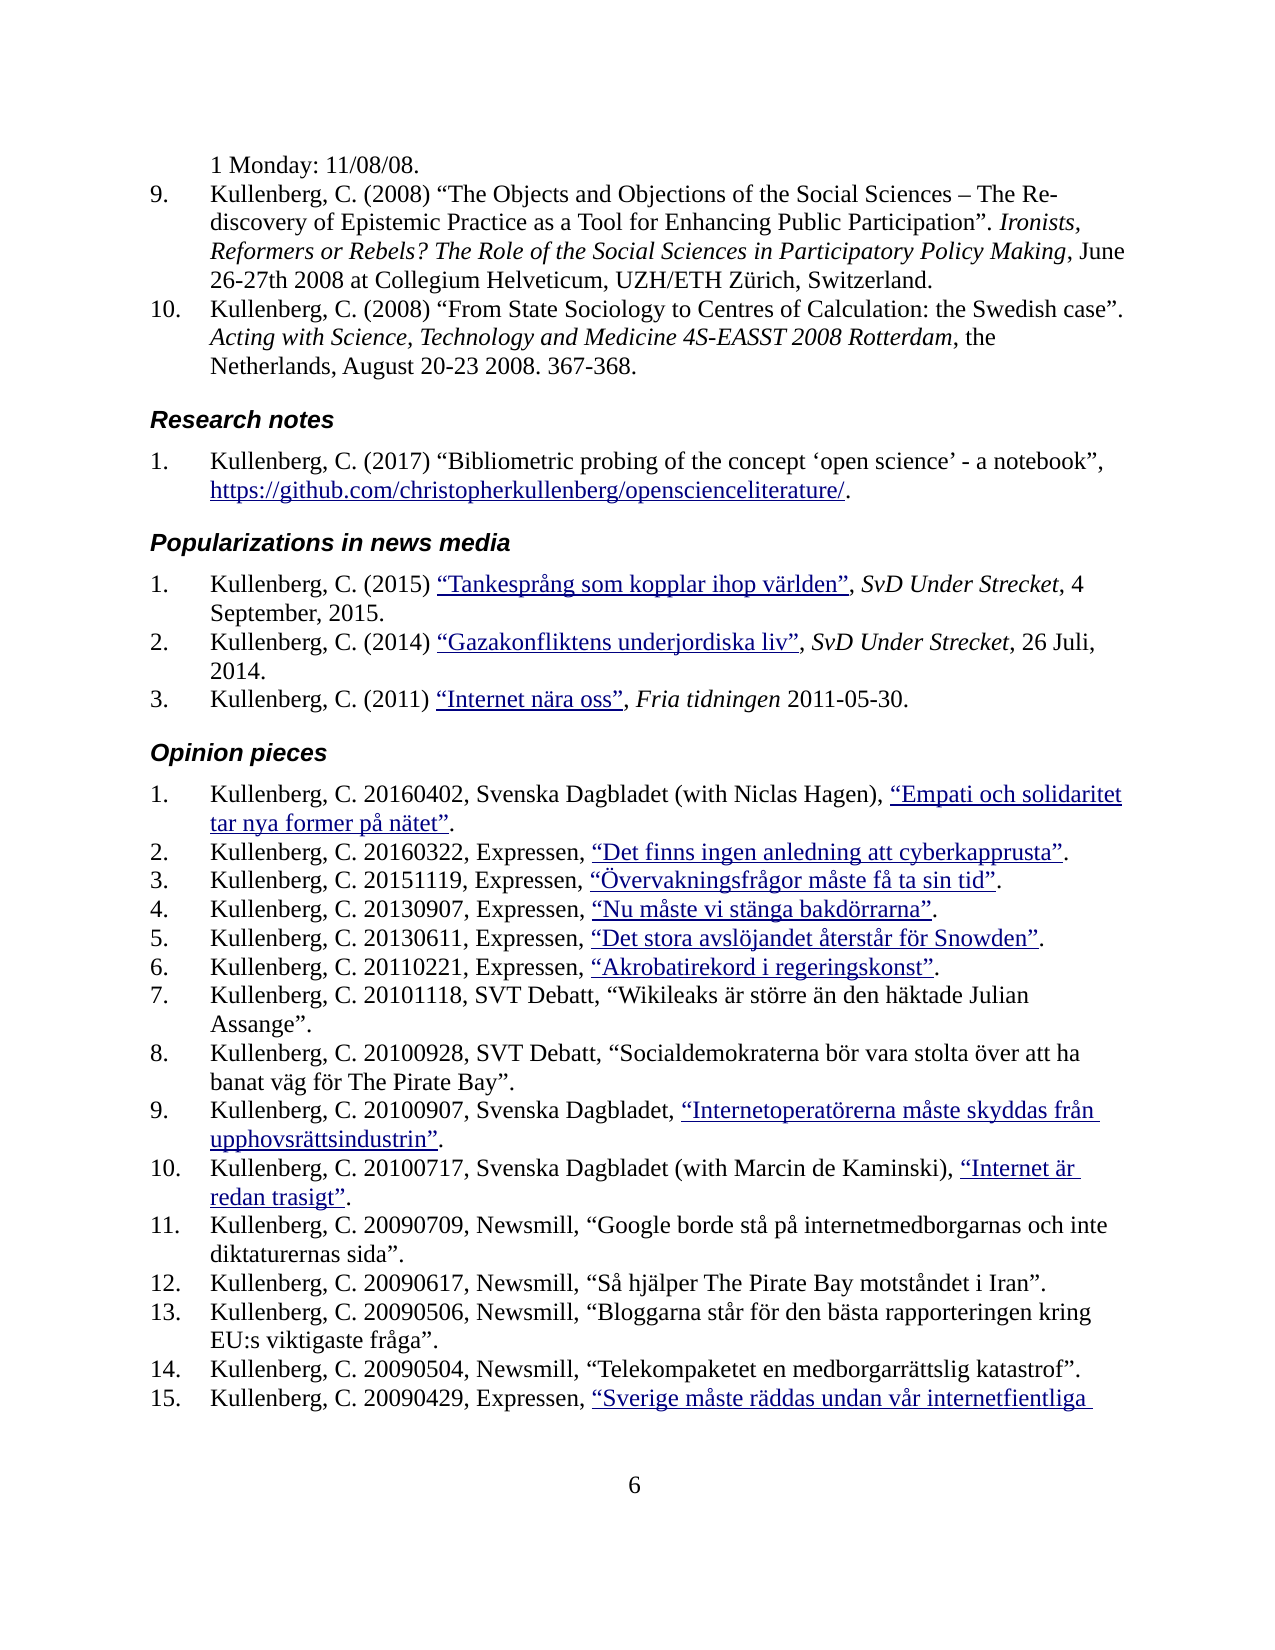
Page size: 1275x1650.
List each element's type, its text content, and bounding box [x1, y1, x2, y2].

list Kullenberg, C. (2008) “The Objects and Objections of the Social Sciences – The Re-discovery of Epistemic Practice as a Tool for Enhancing Public Participation”. Ironists, Reformers or Rebels? The Role of the Social Sciences in Participatory Policy Making, June 26-27th 2008 at Collegium Helveticum, UZH/ETH Zürich, Switzerland. [150, 179, 1125, 294]
list Kullenberg, C. (2017) “Bibliometric probing of the concept ‘open science’ - a notebook”, https://github.com/christopherkullenberg/openscienceliterature/. [150, 446, 1125, 503]
list Kullenberg, C. (2011) “Internet nära oss”, Fria tidningen 2011-05-30. [150, 684, 1125, 713]
list Kullenberg, C. 20100907, Svenska Dagbladet, “Internetoperatörerna måste skyddas från upphovsrättsindustrin”. [150, 1096, 1125, 1153]
list Kullenberg, C. 20130611, Expressen, “Det stora avslöjandet återstår för Snowden”. [150, 923, 1125, 952]
list Kullenberg, C. 20100717, Svenska Dagbladet (with Marcin de Kaminski), “Internet är redan trasigt”. [150, 1153, 1125, 1211]
list Kullenberg, C. 20090504, Newsmill, “Telekompaketet en medborgarrättslig katastrof”. [150, 1354, 1125, 1383]
subtitle Research notes [150, 405, 1125, 433]
list Kullenberg, C. 20130907, Expressen, “Nu måste vi stänga bakdörrarna”. [150, 894, 1125, 923]
list Kullenberg, C. 20090617, Newsmill, “Så hjälper The Pirate Bay motståndet i Iran”. [150, 1268, 1125, 1297]
list Kullenberg, C. 20151119, Expressen, “Övervakningsfrågor måste få ta sin tid”. [150, 866, 1125, 894]
list Kullenberg, C. (2014) “Gazakonfliktens underjordiska liv”, SvD Under Strecket, 26 Juli, 2014. [150, 627, 1125, 684]
subtitle Popularizations in news media [150, 528, 1125, 557]
list Kullenberg, C. 20090429, Expressen, “Sverige måste räddas undan vår internetfientliga [150, 1383, 1125, 1412]
list Kullenberg, C. 20100928, SVT Debatt, “Socialdemokraterna bör vara stolta över att ha banat väg för The Pirate Bay”. [150, 1038, 1125, 1096]
list Kullenberg, C. 20160402, Svenska Dagbladet (with Niclas Hagen), “Empati och solidaritet tar nya former på nätet”. [150, 779, 1125, 837]
list Kullenberg, C. 20160322, Expressen, “Det finns ingen anledning att cyberkapprusta”. [150, 837, 1125, 866]
list Kullenberg, C. 20090506, Newsmill, “Bloggarna står för den bästa rapporteringen kring EU:s viktigaste fråga”. [150, 1297, 1125, 1354]
list Kullenberg, C. 20090709, Newsmill, “Google borde stå på internetmedborgarnas och inte diktaturernas sida”. [150, 1211, 1125, 1268]
list Kullenberg, C. (2015) “Tankesprång som kopplar ihop världen”, SvD Under Strecket, 4 September, 2015. [150, 569, 1125, 627]
list Kullenberg, C. (2008) “From State Sociology to Centres of Calculation: the Swedish case”. Acting with Science, Technology and Medicine 4S-EASST 2008 Rotterdam, the Netherlands, August 20-23 2008. 367-368. [150, 294, 1125, 380]
list Kullenberg, C. 20101118, SVT Debatt, “Wikileaks är större än den häktade Julian Assange”. [150, 981, 1125, 1038]
list 1 Monday: 11/08/08. [150, 150, 1125, 179]
list Kullenberg, C. 20110221, Expressen, “Akrobatirekord i regeringskonst”. [150, 952, 1125, 981]
subtitle Opinion pieces [150, 738, 1125, 767]
